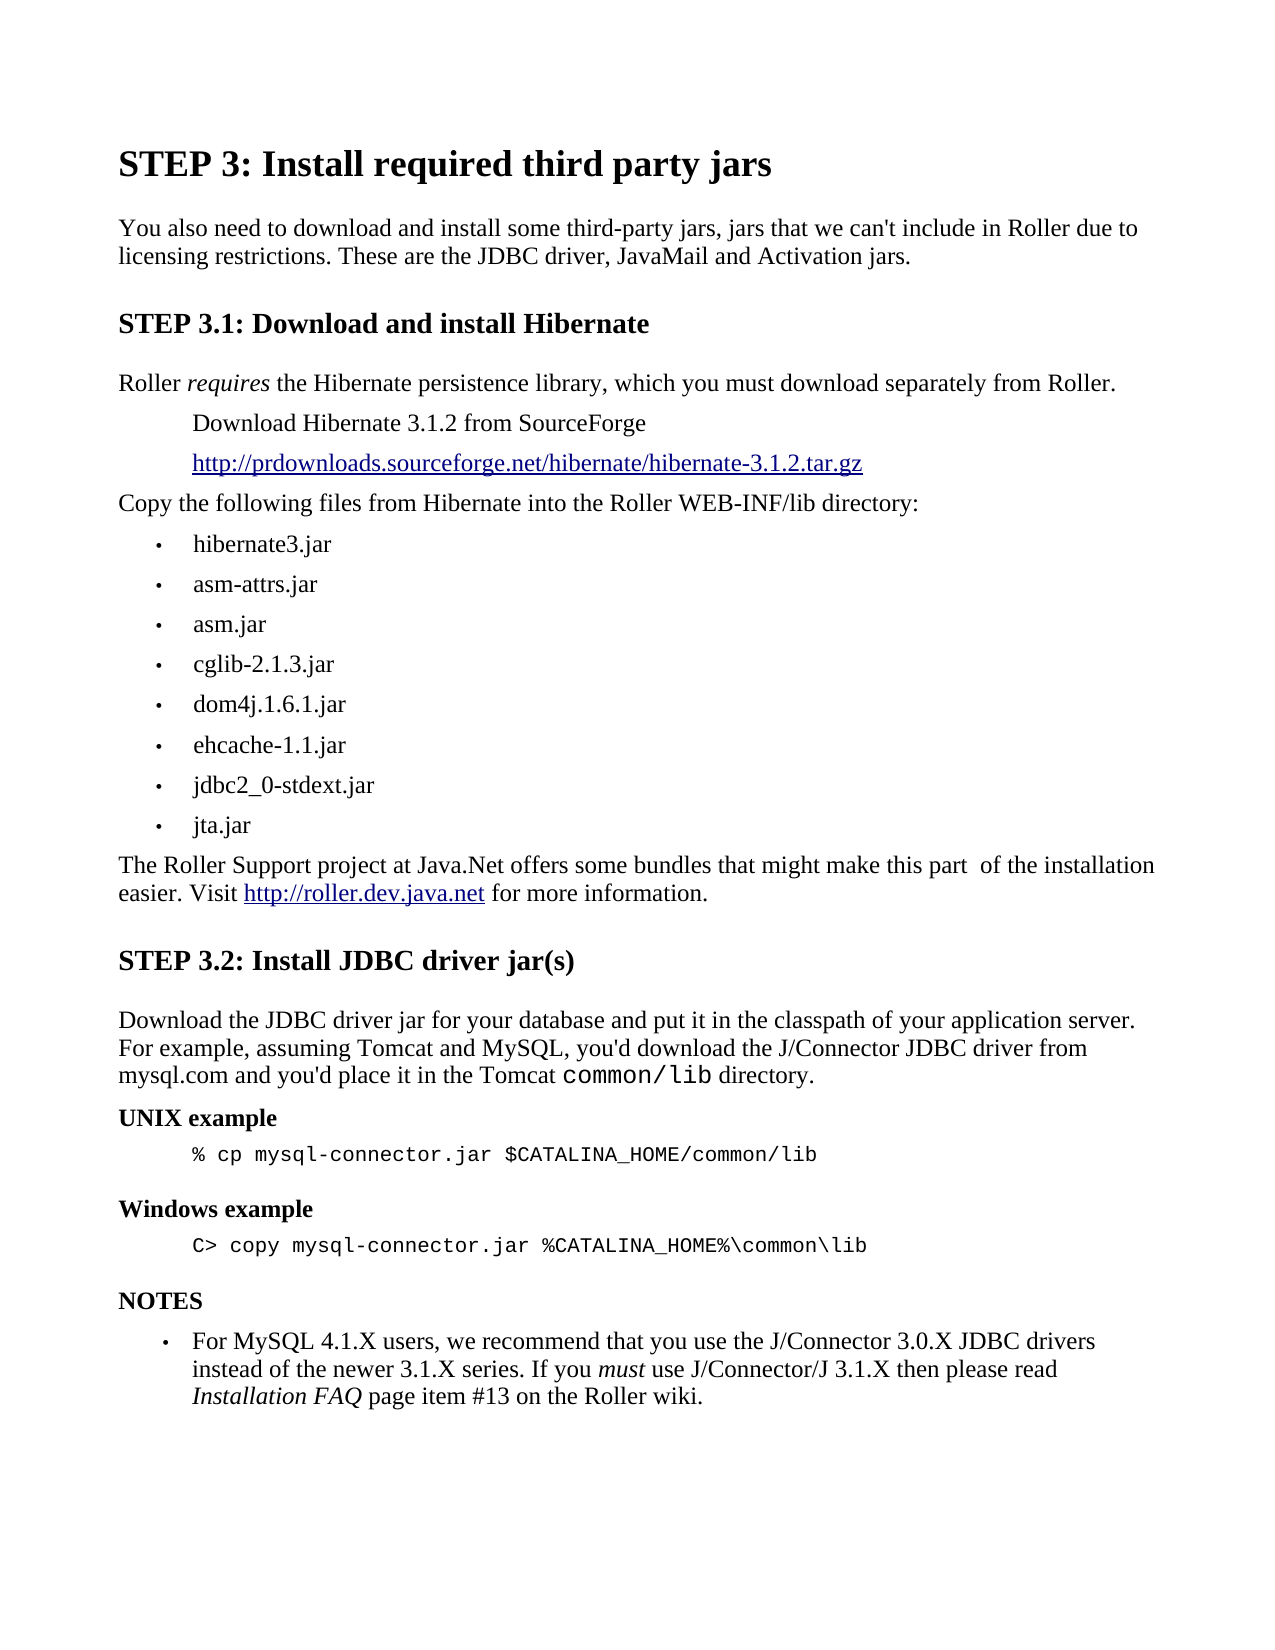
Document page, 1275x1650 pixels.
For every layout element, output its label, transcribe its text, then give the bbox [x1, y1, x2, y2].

text NOTES [118, 1287, 1157, 1314]
subtitle STEP 3: Install required third party jars [118, 143, 1157, 185]
list dom4j.1.6.1.jar [156, 691, 1157, 718]
text Windows example [118, 1195, 1157, 1223]
list asm.jar [156, 610, 1157, 638]
text UNIX example [118, 1104, 1157, 1131]
list asm-attrs.jar [156, 570, 1157, 598]
text Download Hibernate 3.1.2 from SourceForge [118, 409, 1157, 437]
text The Roller Support project at Java.Net offers some bundles that might make this part of the installation easier. Visit http://roller.dev.java.net for more information. [118, 851, 1157, 907]
text Copy the following files from Hibernate into the Roller WEB-INF/lib directory: [118, 489, 1157, 517]
list jta.jar [156, 811, 1157, 839]
text You also need to download and install some third-party jars, jars that we can't include in Roller due to licensing restrictions. These are the JDBC driver, JavaMail and Activation jars. [118, 214, 1157, 269]
text C> copy mysql-connector.jar %CATALINA_HOME%\common\lib [118, 1236, 1157, 1259]
text http://prdownloads.sourceforge.net/hibernate/hibernate-3.1.2.tar.gz [118, 449, 1157, 477]
list cglib-2.1.3.jar [156, 650, 1157, 678]
subtitle STEP 3.1: Download and install Hibernate [118, 307, 1157, 339]
list For MySQL 4.1.X users, we recommend that you use the J/Connector 3.0.X JDBC drivers instead of the newer 3.1.X series. If you must use J/Connector/J 3.1.X then please read Installation FAQ page item #13 on the Roller wiki. [162, 1327, 1157, 1410]
text % cp mysql-connector.jar $CATALINA_HOME/common/lib [118, 1144, 1157, 1168]
list hibernate3.jar [156, 530, 1157, 557]
subtitle STEP 3.2: Install JDBC driver jar(s) [118, 944, 1157, 977]
text Roller requires the Hibernate persistence library, which you must download separately from Roller. [118, 369, 1157, 397]
list ehcache-1.1.jar [156, 731, 1157, 758]
list jdbc2_0-stdext.jar [156, 771, 1157, 799]
text Download the JDBC driver jar for your database and put it in the classpath of your application server. For example, assuming Tomcat and MySQL, you'd download the J/Connector JDBC driver from mysql.com and you'd place it in the Tomcat common/lib directory. [118, 1006, 1157, 1091]
